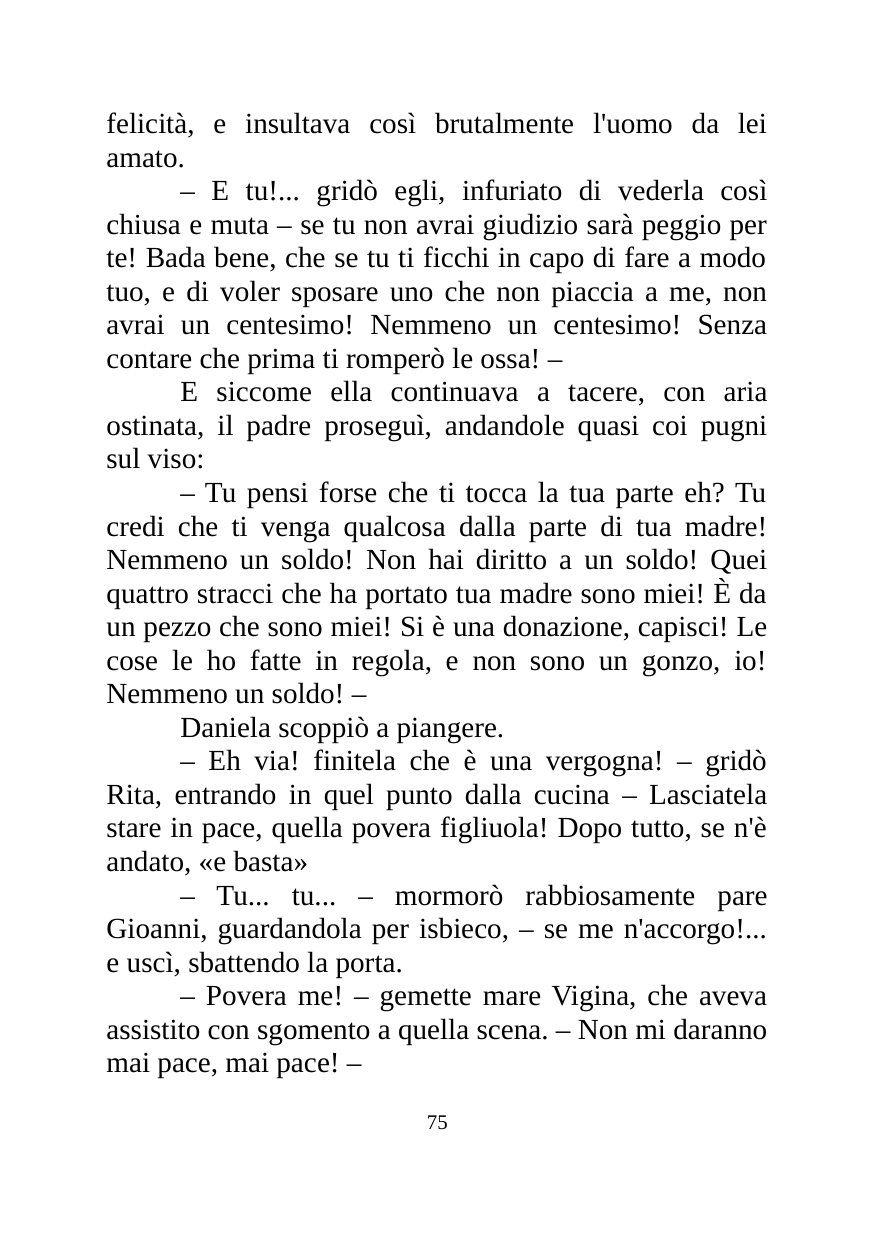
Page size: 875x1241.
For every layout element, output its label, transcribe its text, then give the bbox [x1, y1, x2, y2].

text E siccome ella continuava a tacere, con aria ostinata, il padre proseguì, andandole quasi coi pugni sul viso: [106, 374, 768, 475]
text Daniela scoppiò a piangere. [106, 710, 768, 743]
text – Eh via! finitela che è una vergogna! – gridò Rita, entrando in quel punto dalla cucina – Lasciatela stare in pace, quella povera figliuola! Dopo tutto, se n'è andato, «e basta» [106, 743, 768, 878]
text – E tu!... gridò egli, infuriato di vederla così chiusa e muta – se tu non avrai giudizio sarà peggio per te! Bada bene, che se tu ti ficchi in capo di fare a modo tuo, e di voler sposare uno che non piaccia a me, non avrai un centesimo! Nemmeno un centesimo! Senza contare che prima ti romperò le ossa! – [106, 173, 768, 374]
text – Povera me! – gemette mare Vigina, che aveva assistito con sgomento a quella scena. – Non mi daranno mai pace, mai pace! – [106, 978, 768, 1079]
text – Tu pensi forse che ti tocca la tua parte eh? Tu credi che ti venga qualcosa dalla parte di tua madre! Nemmeno un soldo! Non hai diritto a un soldo! Quei quattro stracci che ha portato tua madre sono miei! È da un pezzo che sono miei! Si è una donazione, capisci! Le cose le ho fatte in regola, e non sono un gonzo, io! Nemmeno un soldo! – [106, 475, 768, 710]
text – Tu... tu... – mormorò rabbiosamente pare Gioanni, guardandola per isbieco, – se me n'accorgo!... e uscì, sbattendo la porta. [106, 878, 768, 978]
text felicità, e insultava così brutalmente l'uomo da lei amato. [106, 106, 768, 173]
